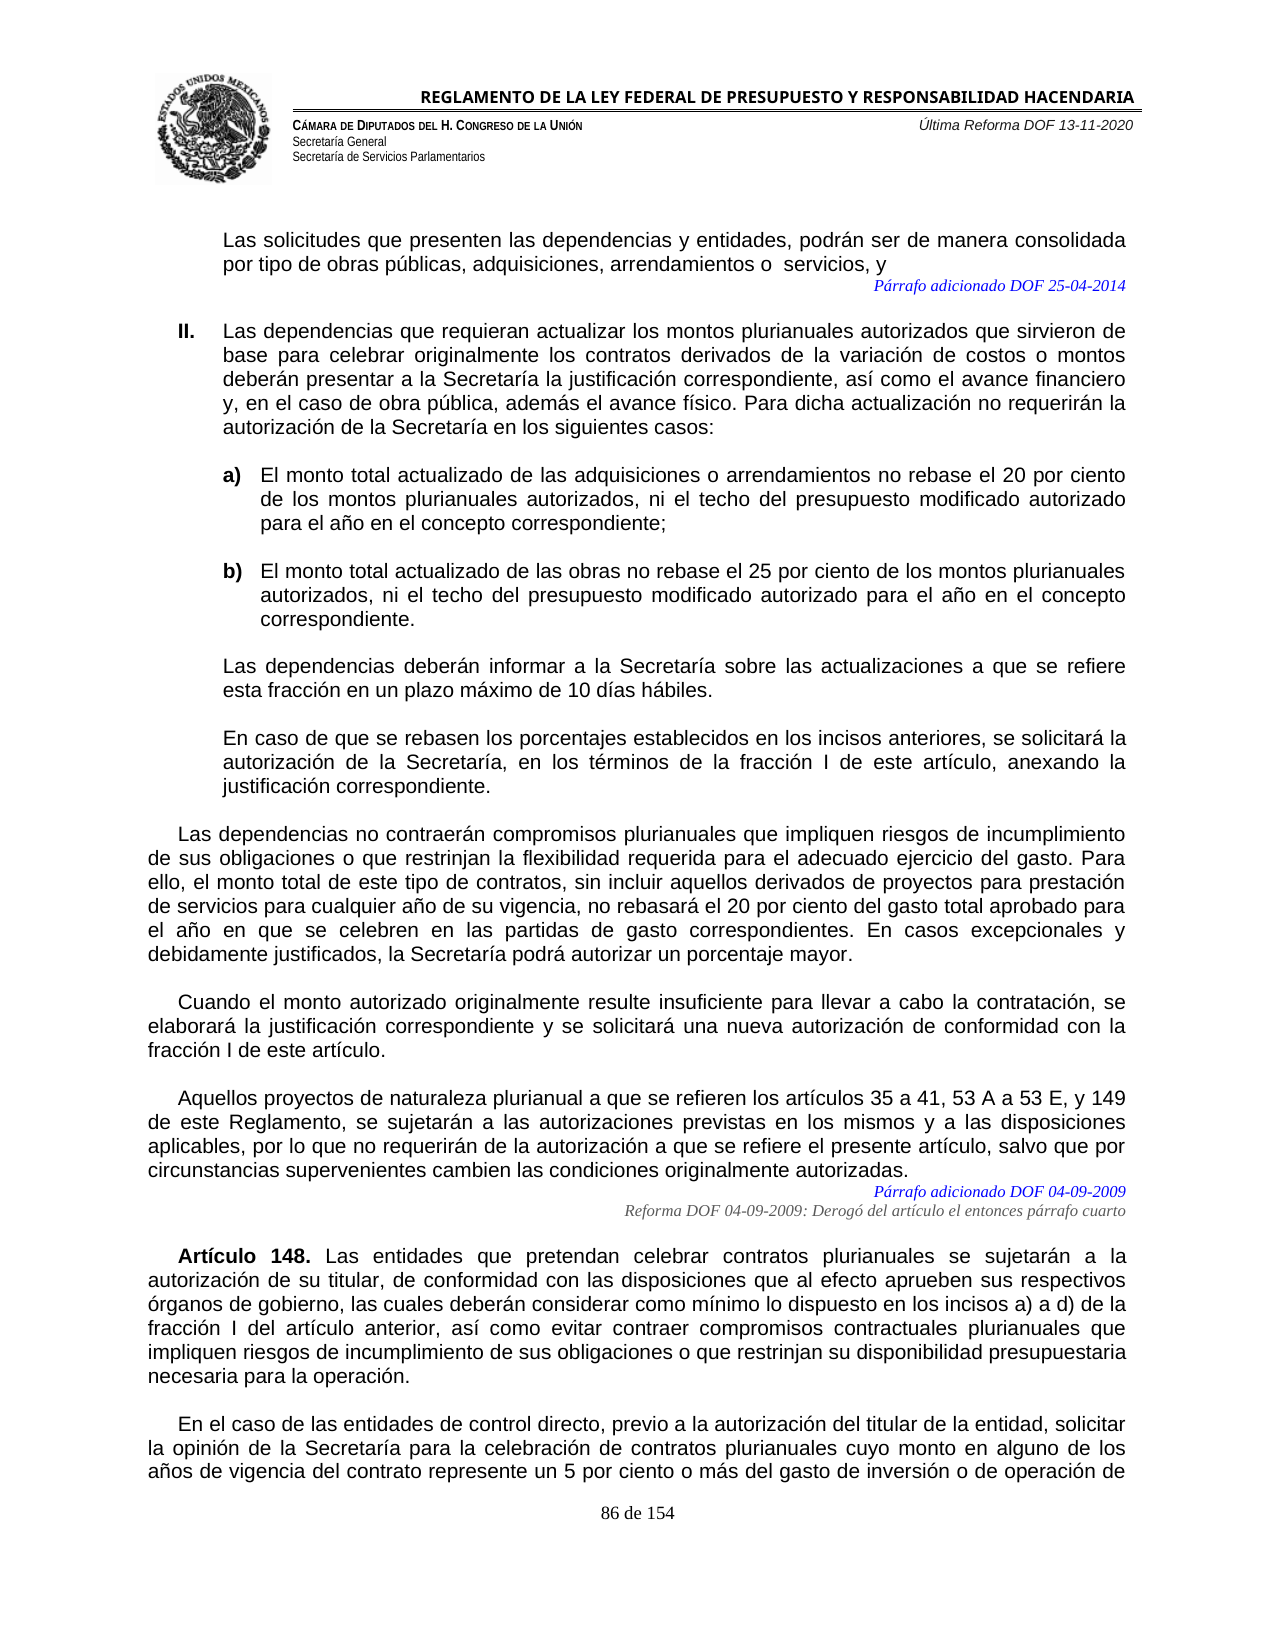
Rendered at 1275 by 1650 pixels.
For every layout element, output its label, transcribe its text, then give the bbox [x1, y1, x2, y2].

text Las dependencias deberán informar a la Secretaría sobre las actualizaciones a que se refiere esta fracción en un plazo máximo de 10 días hábiles. [223, 654, 1127, 702]
text Las dependencias no contraerán compromisos plurianuales que impliquen riesgos de incumplimiento de sus obligaciones o que restrinjan la flexibilidad requerida para el adecuado ejercicio del gasto. Para ello, el monto total de este tipo de contratos, sin incluir aquellos derivados de proyectos para prestación de servicios para cualquier año de su vigencia, no rebasará el 20 por ciento del gasto total aprobado para el año en que se celebren en las partidas de gasto correspondientes. En casos excepcionales y debidamente justificados, la Secretaría podrá autorizar un porcentaje mayor. [148, 822, 1127, 966]
text II. Las dependencias que requieran actualizar los montos plurianuales autorizados que sirvieron de base para celebrar originalmente los contratos derivados de la variación de costos o montos deberán presentar a la Secretaría la justificación correspondiente, así como el avance financiero y, en el caso de obra pública, además el avance físico. Para dicha actualización no requerirán la autorización de la Secretaría en los siguientes casos: [178, 319, 1127, 439]
text En el caso de las entidades de control directo, previo a la autorización del titular de la entidad, solicitar la opinión de la Secretaría para la celebración de contratos plurianuales cuyo monto en alguno de los años de vigencia del contrato represente un 5 por ciento o más del gasto de inversión o de operación de [148, 1411, 1127, 1483]
text Aquellos proyectos de naturaleza plurianual a que se refieren los artículos 35 a 41, 53 A a 53 E, y 149 de este Reglamento, se sujetarán a las autorizaciones previstas en los mismos y a las disposiciones aplicables, por lo que no requerirán de la autorización a que se refiere el presente artículo, salvo que por circunstancias supervenientes cambien las condiciones originalmente autorizadas. [148, 1086, 1127, 1181]
text b) El monto total actualizado de las obras no rebase el 25 por ciento de los montos plurianuales autorizados, ni el techo del presupuesto modificado autorizado para el año en el concepto correspondiente. [223, 558, 1127, 630]
text Reforma DOF 04-09-2009: Derogó del artículo el entonces párrafo cuarto [148, 1201, 1127, 1220]
text Artículo 148. Las entidades que pretendan celebrar contratos plurianuales se sujetarán a la autorización de su titular, de conformidad con las disposiciones que al efecto aprueben sus respectivos órganos de gobierno, las cuales deberán considerar como mínimo lo dispuesto en los incisos a) a d) de la fracción I del artículo anterior, así como evitar contraer compromisos contractuales plurianuales que impliquen riesgos de incumplimiento de sus obligaciones o que restrinjan su disponibilidad presupuestaria necesaria para la operación. [148, 1244, 1127, 1387]
text En caso de que se rebasen los porcentajes establecidos en los incisos anteriores, se solicitará la autorización de la Secretaría, en los términos de la fracción I de este artículo, anexando la justificación correspondiente. [223, 726, 1127, 798]
text Párrafo adicionado DOF 04-09-2009 [148, 1181, 1127, 1201]
text Las solicitudes que presenten las dependencias y entidades, podrán ser de manera consolidada por tipo de obras públicas, adquisiciones, arrendamientos o servicios, y [178, 228, 1127, 276]
text Cuando el monto autorizado originalmente resulte insuficiente para llevar a cabo la contratación, se elaborará la justificación correspondiente y se solicitará una nueva autorización de conformidad con la fracción I de este artículo. [148, 990, 1127, 1062]
text a) El monto total actualizado de las adquisiciones o arrendamientos no rebase el 20 por ciento de los montos plurianuales autorizados, ni el techo del presupuesto modificado autorizado para el año en el concepto correspondiente; [223, 463, 1127, 534]
text Párrafo adicionado DOF 25-04-2014 [148, 276, 1127, 295]
